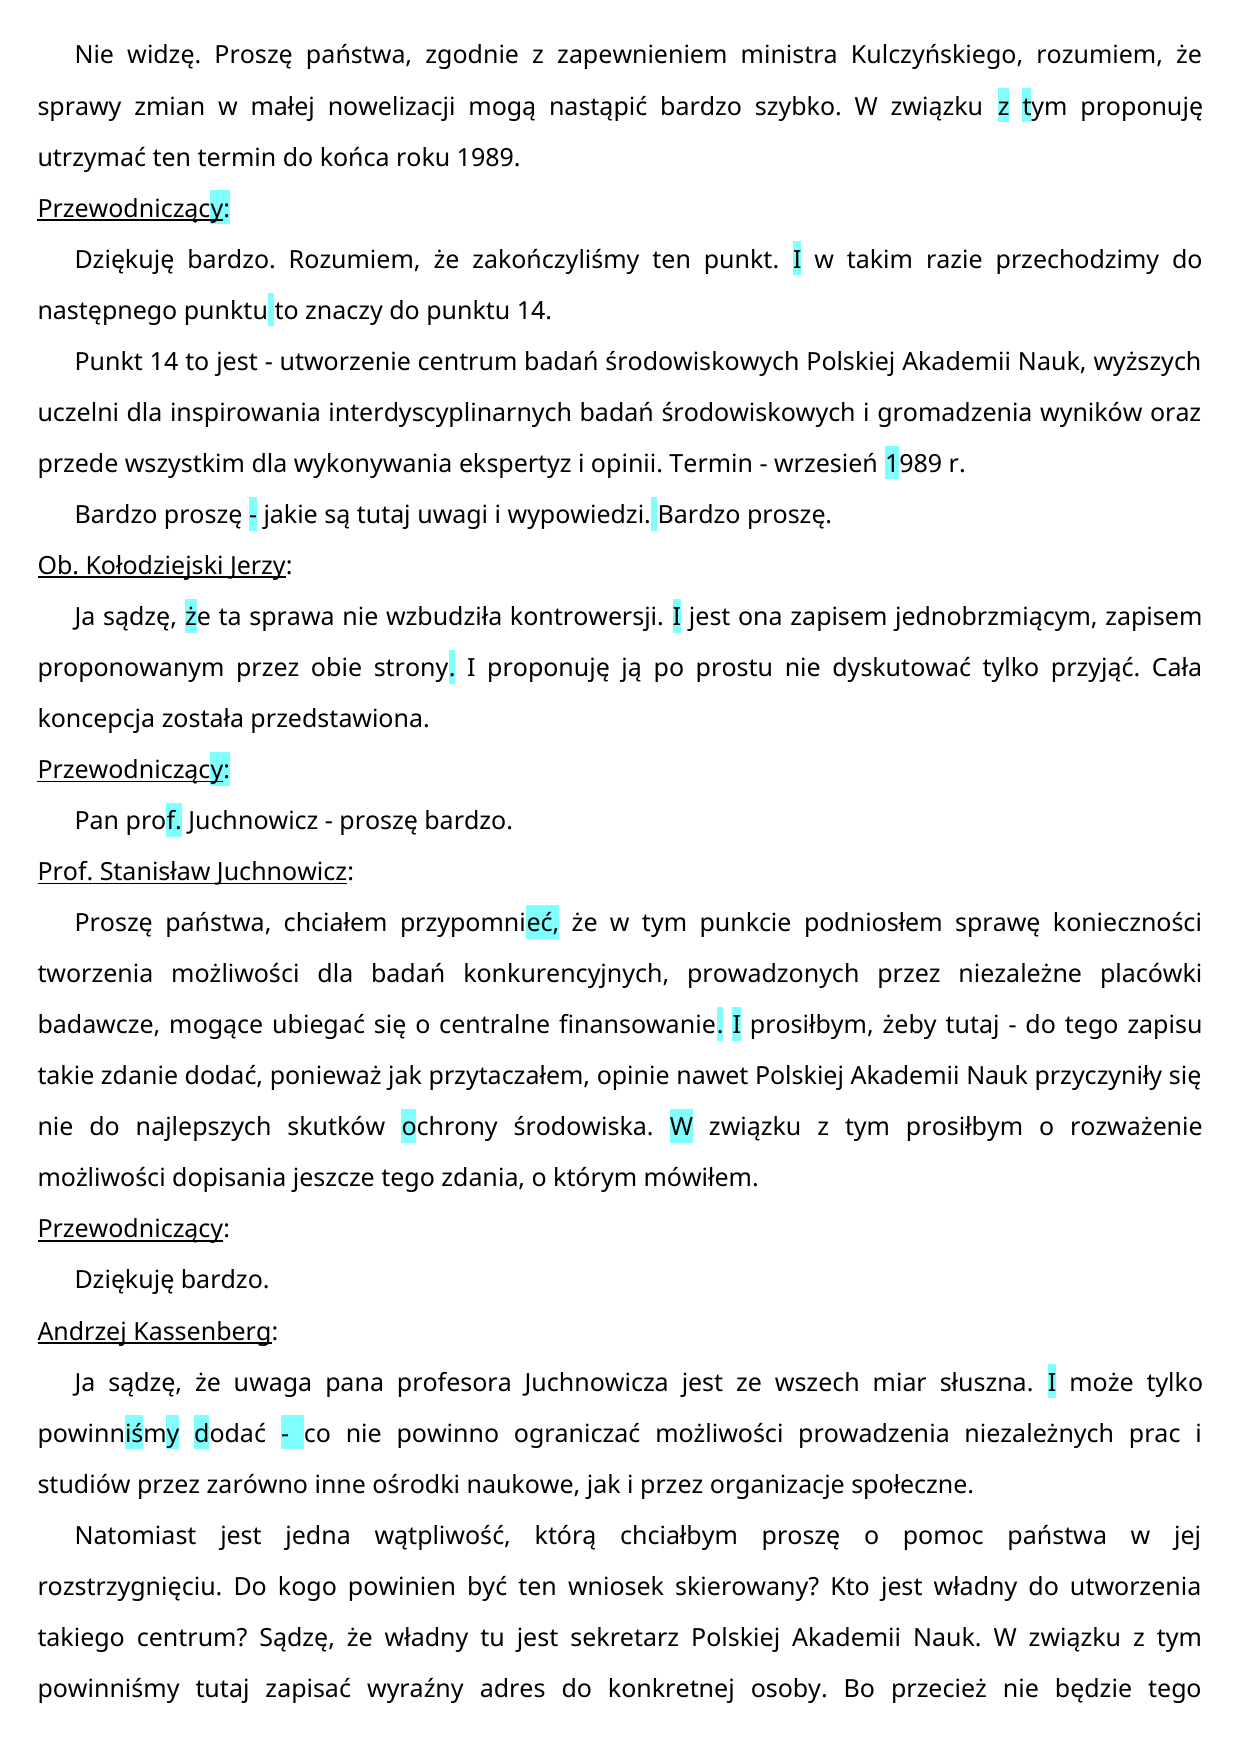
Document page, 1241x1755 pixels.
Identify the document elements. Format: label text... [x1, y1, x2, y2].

text Dziękuję bardzo. [37, 1262, 1203, 1296]
text Andrzej Kassenberg: [37, 1313, 1203, 1347]
text Przewodniczący: [37, 190, 1203, 224]
text Ja sądzę, że uwaga pana profesora Juchnowicza jest ze wszech miar słuszna. I może tylko powinniśmy dodać - co nie powinno ograniczać możliwości prowadzenia niezależnych prac i studiów przez zarówno inne ośrodki naukowe, jak i przez organizacje społeczne. [37, 1364, 1203, 1500]
text Prof. Stanisław Juchnowicz: [37, 854, 1203, 888]
text Przewodniczący: [37, 1211, 1203, 1245]
text Ja sądzę, że ta sprawa nie wzbudziła kontrowersji. I jest ona zapisem jednobrzmiącym, zapisem proponowanym przez obie strony. I proponuję ją po prostu nie dyskutować tylko przyjąć. Cała koncepcja została przedstawiona. [37, 599, 1203, 735]
text Ob. Kołodziejski Jerzy: [37, 548, 1203, 582]
text Natomiast jest jedna wątpliwość, którą chciałbym proszę o pomoc państwa w jej rozstrzygnięciu. Do kogo powinien być ten wniosek skierowany? Kto jest władny do utworzenia takiego centrum? Sądzę, że władny tu jest sekretarz Polskiej Akademii Nauk. W związku z tym powinniśmy tutaj zapisać wyraźny adres do konkretnej osoby. Bo przecież nie będzie tego [37, 1517, 1203, 1704]
text Punkt 14 to jest - utworzenie centrum badań środowiskowych Polskiej Akademii Nauk, wyższych uczelni dla inspirowania interdyscyplinarnych badań środowiskowych i gromadzenia wyników oraz przede wszystkim dla wykonywania ekspertyz i opinii. Termin - wrzesień 1989 r. [37, 343, 1203, 479]
text Bardzo proszę - jakie są tutaj uwagi i wypowiedzi. Bardzo proszę. [37, 497, 1203, 531]
text Przewodniczący: [37, 752, 1203, 786]
text Pan prof. Juchnowicz - proszę bardzo. [37, 803, 1203, 837]
text Nie widzę. Proszę państwa, zgodnie z zapewnieniem ministra Kulczyńskiego, rozumiem, że sprawy zmian w małej nowelizacji mogą nastąpić bardzo szybko. W związku z tym proponuję utrzymać ten termin do końca roku 1989. [37, 37, 1203, 173]
text Proszę państwa, chciałem przypomnieć, że w tym punkcie podniosłem sprawę konieczności tworzenia możliwości dla badań konkurencyjnych, prowadzonych przez niezależne placówki badawcze, mogące ubiegać się o centralne finansowanie. I prosiłbym, żeby tutaj - do tego zapisu takie zdanie dodać, ponieważ jak przytaczałem, opinie nawet Polskiej Akademii Nauk przyczyniły się nie do najlepszych skutków ochrony środowiska. W związku z tym prosiłbym o rozważenie możliwości dopisania jeszcze tego zdania, o którym mówiłem. [37, 905, 1203, 1194]
text Dziękuję bardzo. Rozumiem, że zakończyliśmy ten punkt. I w takim razie przechodzimy do następnego punktu to znaczy do punktu 14. [37, 241, 1203, 326]
